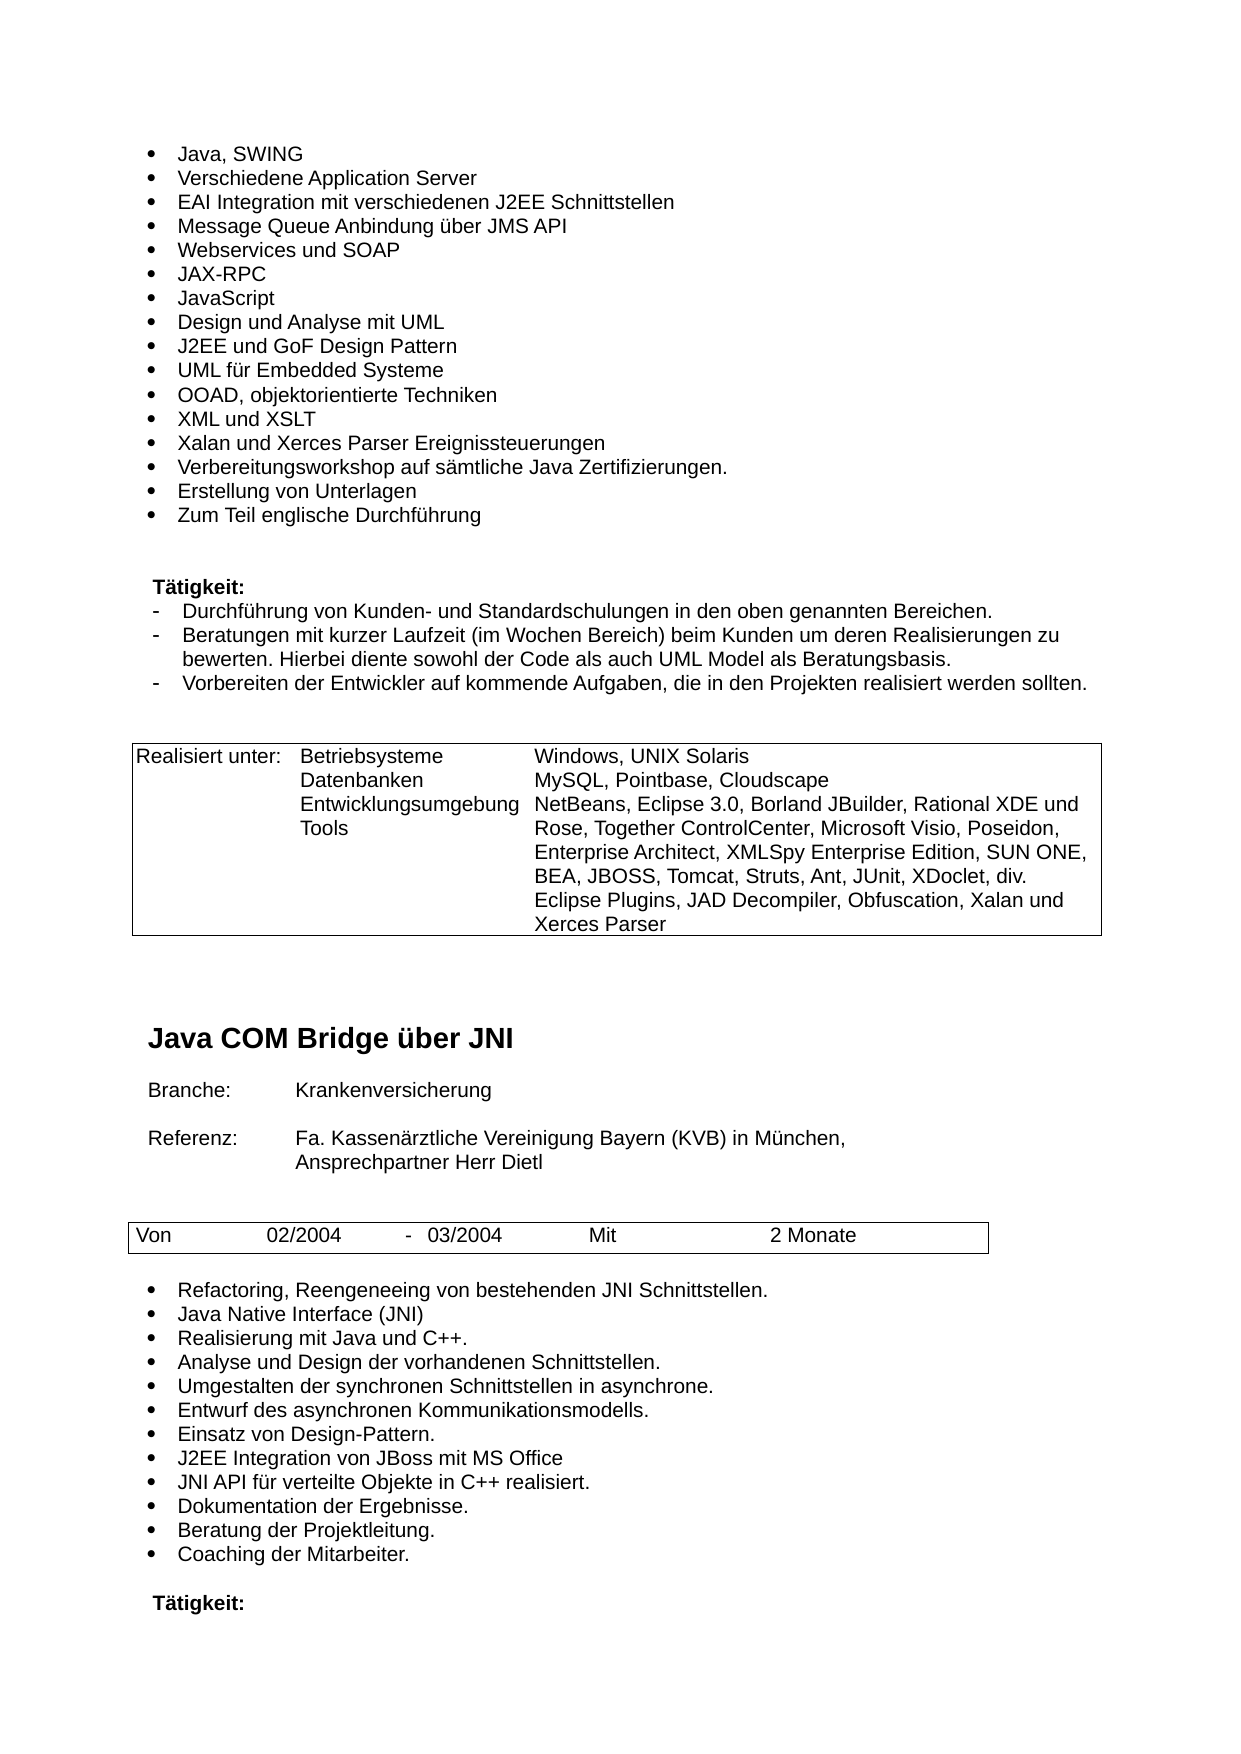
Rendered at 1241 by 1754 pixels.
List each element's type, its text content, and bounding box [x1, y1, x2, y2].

list Verschiedene Application Server [148, 166, 1110, 190]
text Branche: Krankenversicherung [148, 1078, 1110, 1102]
list Message Queue Anbindung über JMS API [148, 214, 1110, 238]
text Tätigkeit: [152, 1590, 1110, 1614]
list Durchführung von Kunden- und Standardschulungen in den oben genannten Bereichen. [152, 599, 1110, 623]
list J2EE Integration von JBoss mit MS Office [148, 1446, 1110, 1470]
table_header 2 Monate [763, 1223, 988, 1253]
text Referenz: Fa. Kassenärztliche Vereinigung Bayern (KVB) in München, [148, 1126, 1110, 1150]
table_cell Entwicklungsumgebung Tools [297, 792, 531, 935]
list UML für Embedded Systeme [148, 358, 1110, 382]
table_header Von [129, 1223, 259, 1253]
list Coaching der Mitarbeiter. [148, 1542, 1110, 1566]
list J2EE und GoF Design Pattern [148, 334, 1110, 358]
table_header Betriebsysteme Datenbanken [297, 744, 531, 792]
table_header - [398, 1223, 420, 1253]
list Java, SWING [148, 142, 1110, 166]
list Vorbereiten der Entwickler auf kommende Aufgaben, die in den Projekten realisiert werden sollten. [152, 671, 1110, 695]
list Umgestalten der synchronen Schnittstellen in asynchrone. [148, 1374, 1110, 1398]
list Java Native Interface (JNI) [148, 1302, 1110, 1326]
text Tätigkeit: [152, 575, 1110, 599]
list Refactoring, Reengeneeing von bestehenden JNI Schnittstellen. [148, 1278, 1110, 1302]
list Beratungen mit kurzer Laufzeit (im Wochen Bereich) beim Kunden um deren Realisierungen zu bewerten. Hierbei diente sowohl der Code als auch UML Model als Beratungsbasis. [152, 623, 1110, 671]
table_header Windows, UNIX Solaris MySQL, Pointbase, Cloudscape [531, 744, 1101, 792]
list Xalan und Xerces Parser Ereignissteuerungen [148, 431, 1110, 454]
table_cell [133, 792, 297, 935]
list Verbereitungsworkshop auf sämtliche Java Zertifizierungen. [148, 454, 1110, 479]
list Zum Teil englische Durchführung [148, 503, 1110, 527]
list Webservices und SOAP [148, 238, 1110, 262]
list OOAD, objektorientierte Techniken [148, 382, 1110, 406]
list EAI Integration mit verschiedenen J2EE Schnittstellen [148, 190, 1110, 214]
list Design und Analyse mit UML [148, 310, 1110, 334]
list Erstellung von Unterlagen [148, 479, 1110, 503]
table_cell NetBeans, Eclipse 3.0, Borland JBuilder, Rational XDE und Rose, Together ControlCenter, Microsoft Visio, Poseidon, Enterprise Architect, XMLSpy Enterprise Edition, SUN ONE, BEA, JBOSS, Tomcat, Struts, Ant, JUnit, XDoclet, div. Eclipse Plugins, JAD Decompiler, Obfuscation, Xalan und Xerces Parser [531, 792, 1101, 935]
list Analyse und Design der vorhandenen Schnittstellen. [148, 1350, 1110, 1374]
list XML und XSLT [148, 406, 1110, 431]
list JavaScript [148, 286, 1110, 310]
list Realisierung mit Java und C++. [148, 1326, 1110, 1350]
list Dokumentation der Ergebnisse. [148, 1494, 1110, 1518]
list Einsatz von Design-Pattern. [148, 1422, 1110, 1446]
table_header 03/2004 [420, 1223, 581, 1253]
list Beratung der Projektleitung. [148, 1518, 1110, 1542]
table_header 02/2004 [259, 1223, 398, 1253]
table_header Realisiert unter: [133, 744, 297, 792]
list JNI API für verteilte Objekte in C++ realisiert. [148, 1470, 1110, 1494]
list JAX-RPC [148, 262, 1110, 286]
list Entwurf des asynchronen Kommunikationsmodells. [148, 1398, 1110, 1422]
table_header Mit [581, 1223, 762, 1253]
text Ansprechpartner Herr Dietl [221, 1150, 1110, 1174]
subtitle Java COM Bridge über JNI [148, 1021, 1110, 1054]
